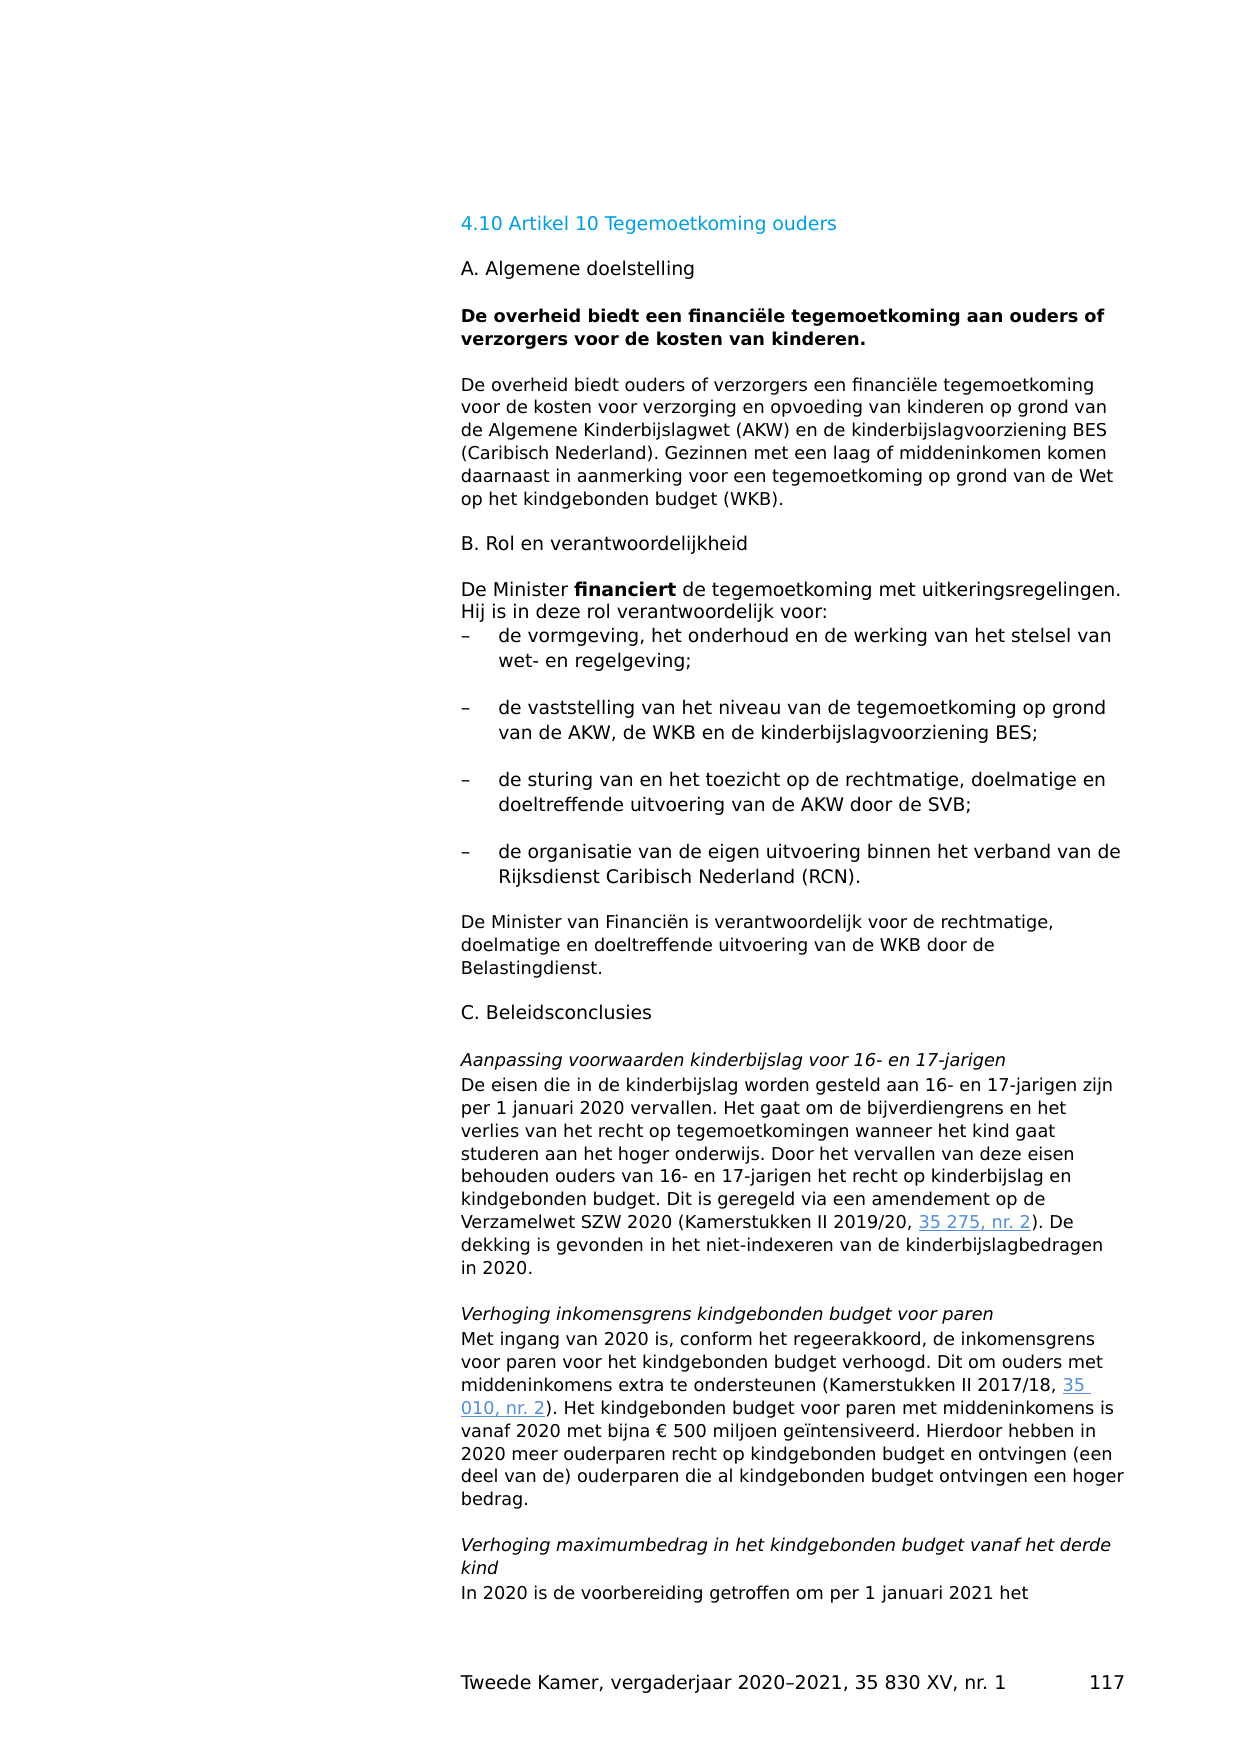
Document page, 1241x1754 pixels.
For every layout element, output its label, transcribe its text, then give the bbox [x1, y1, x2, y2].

title C. Beleidsconclusies [461, 1002, 1125, 1024]
text Aanpassing voorwaarden kinderbijslag voor 16- en 17-jarigen [461, 1048, 1125, 1071]
text De overheid biedt een financiële tegemoetkoming aan ouders of verzorgers voor de kosten van kinderen. [461, 304, 1125, 350]
text In 2020 is de voorbereiding getroffen om per 1 januari 2021 het [461, 1581, 1125, 1604]
text De overheid biedt ouders of verzorgers een financiële tegemoetkoming voor de kosten voor verzorging en opvoeding van kinderen op grond van de Algemene Kinderbijslagwet (AKW) en de kinderbijslagvoorziening BES (Caribisch Nederland). Gezinnen met een laag of middeninkomen komen daarnaast in aanmerking voor een tegemoetkoming op grond van de Wet op het kindgebonden budget (WKB). [461, 373, 1125, 510]
title B. Rol en verantwoordelijkheid [461, 533, 1125, 555]
text Verhoging inkomensgrens kindgebonden budget voor paren [461, 1302, 1125, 1325]
text De Minister van Financiën is verantwoordelijk voor de rechtmatige, doelmatige en doeltreffende uitvoering van de WKB door de Belastingdienst. [461, 911, 1125, 979]
text De eisen die in de kinderbijslag worden gesteld aan 16- en 17-jarigen zijn per 1 januari 2020 vervallen. Het gaat om de bijverdiengrens en het verlies van het recht op tegemoetkomingen wanneer het kind gaat studeren aan het hoger onderwijs. Door het vervallen van deze eisen behouden ouders van 16- en 17-jarigen het recht op kinderbijslag en kindgebonden budget. Dit is geregeld via een amendement op de Verzamelwet SZW 2020 (Kamerstukken II 2019/20, 35 275, nr. 2). De dekking is gevonden in het niet-indexeren van de kinderbijslagbedragen in 2020. [461, 1073, 1125, 1279]
text De Minister financiert de tegemoetkoming met uitkeringsregelingen. Hij is in deze rol verantwoordelijk voor: [461, 579, 1125, 623]
text Verhoging maximumbedrag in het kindgebonden budget vanaf het derde kind [461, 1533, 1125, 1579]
list de vormgeving, het onderhoud en de werking van het stelsel van wet- en regelgeving; [461, 623, 1125, 673]
title 4.10 Artikel 10 Tegemoetkoming ouders [461, 213, 1125, 235]
list de sturing van en het toezicht op de rechtmatige, doelmatige en doeltreffende uitvoering van de AKW door de SVB; [461, 767, 1125, 817]
text Met ingang van 2020 is, conform het regeerakkoord, de inkomensgrens voor paren voor het kindgebonden budget verhoogd. Dit om ouders met midden­inkomens extra te ondersteunen (Kamerstukken II 2017/18, 35 010, nr. 2). Het kindgebonden budget voor paren met middeninkomens is vanaf 2020 met bijna € 500 miljoen geïntensiveerd. Hierdoor hebben in 2020 meer ouderparen recht op kindgebonden budget en ontvingen (een deel van de) ouderparen die al kindgebonden budget ontvingen een hoger bedrag. [461, 1327, 1125, 1510]
title A. Algemene doelstelling [461, 258, 1125, 280]
list de vaststelling van het niveau van de tegemoetkoming op grond van de AKW, de WKB en de kinderbijslagvoorziening BES; [461, 695, 1125, 745]
list de organisatie van de eigen uitvoering binnen het verband van de Rijksdienst Caribisch Nederland (RCN). [461, 839, 1125, 889]
